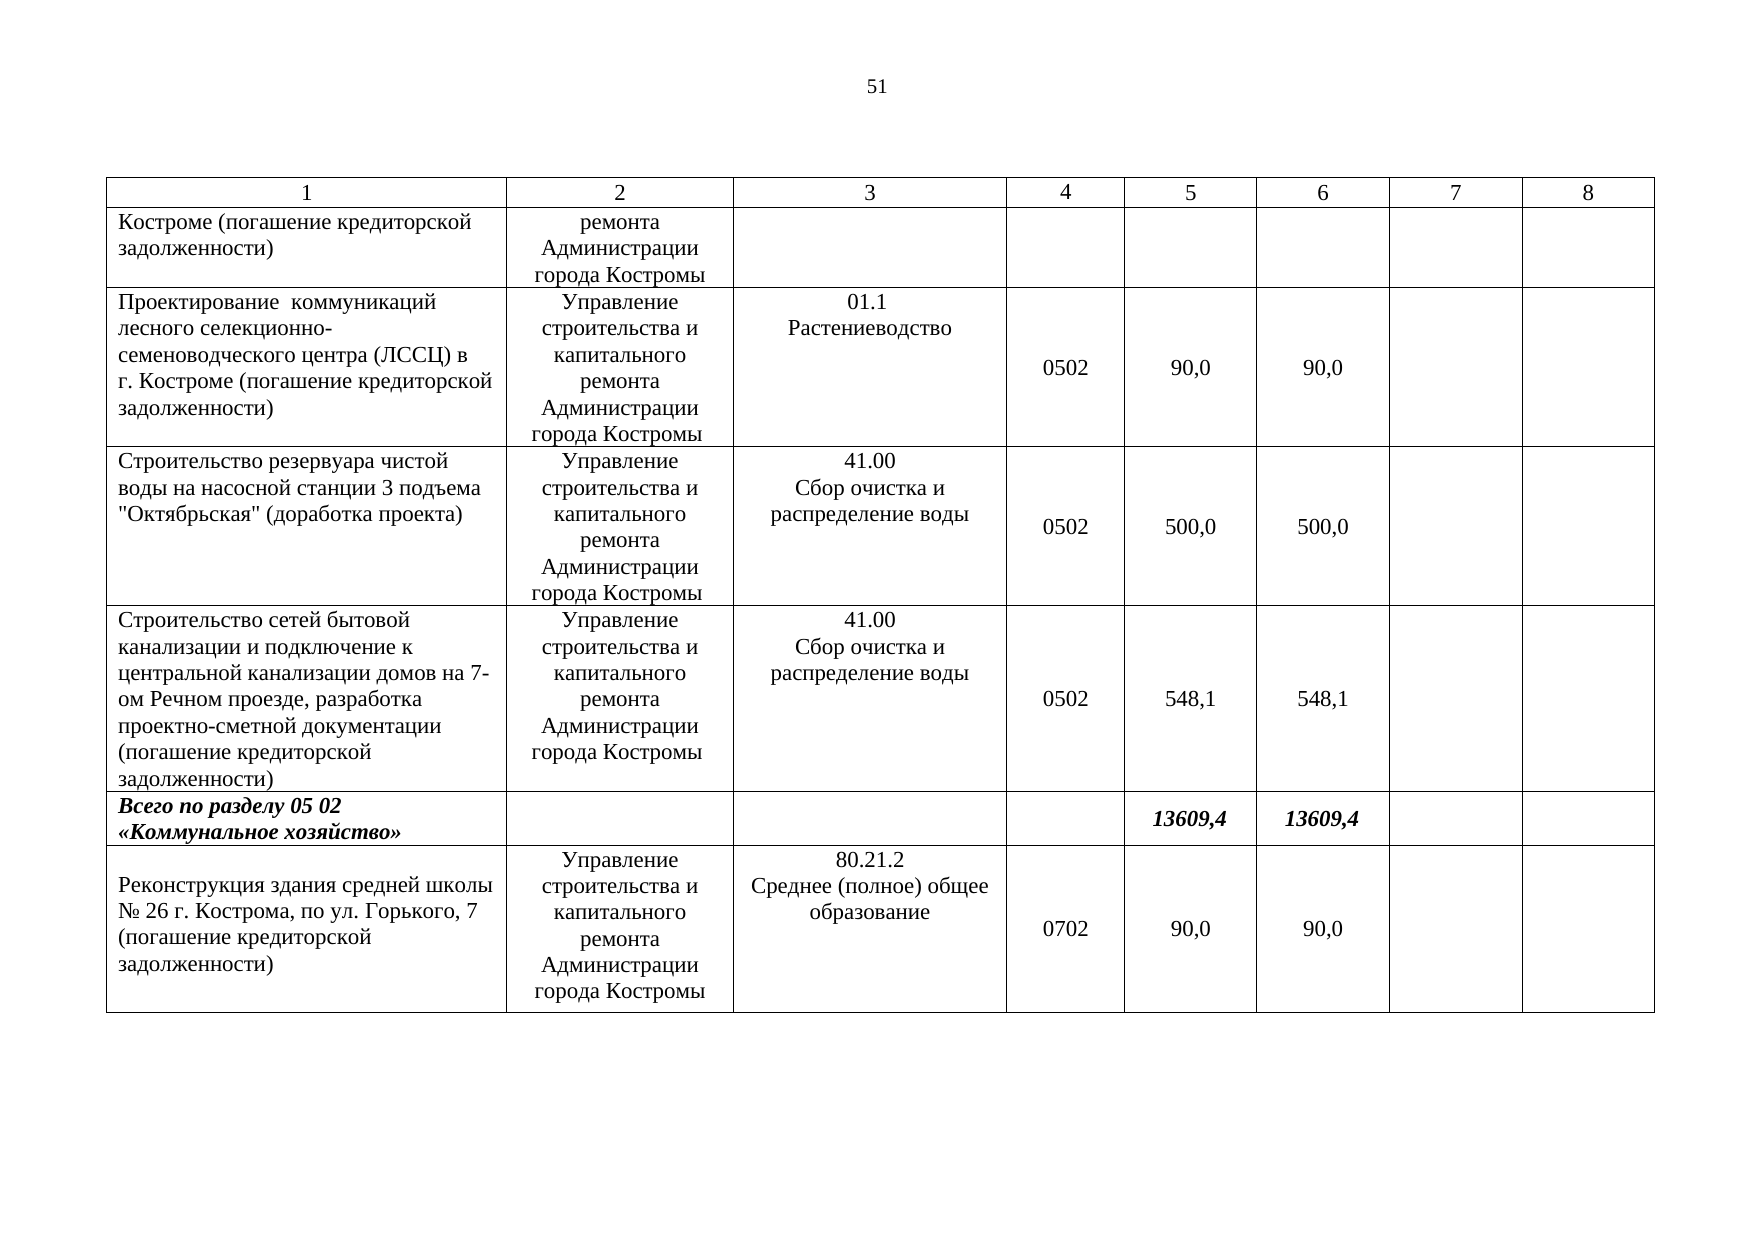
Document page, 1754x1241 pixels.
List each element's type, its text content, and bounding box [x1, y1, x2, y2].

table_cell Костроме (погашение кредиторской задолженности) [107, 208, 506, 287]
table_cell 500,0 [1257, 447, 1389, 605]
table_cell ремонта Администрации города Костромы [507, 208, 733, 287]
table_cell Управление строительства и капитального ремонта Администрации города Костромы [507, 606, 733, 791]
table_cell 0502 [1007, 288, 1124, 446]
table_header 7 [1390, 178, 1522, 207]
table_cell [1125, 208, 1256, 287]
table_cell Строительство резервуара чистой воды на насосной станции 3 подъема "Октябрьская" (доработка проекта) [107, 447, 506, 605]
table_cell 90,0 [1125, 846, 1256, 1012]
table_cell Управление строительства и капитального ремонта Администрации города Костромы [507, 846, 733, 1012]
table_cell Управление строительства и капитального ремонта Администрации города Костромы [507, 288, 733, 446]
table_cell Реконструкция здания средней школы № 26 г. Кострома, по ул. Горького, 7 (погашение кредиторской задолженности) [107, 846, 506, 1012]
table_cell 01.1 Растениеводство [734, 288, 1006, 446]
table_header 8 [1523, 178, 1654, 207]
table_cell 90,0 [1257, 288, 1389, 446]
table_cell Проектирование коммуникаций лесного селекционно-семеноводческого центра (ЛССЦ) в г. Костроме (погашение кредиторской задолженности) [107, 288, 506, 446]
table_cell [1390, 288, 1522, 446]
table_cell [734, 792, 1006, 845]
table_cell 13609,4 [1257, 792, 1389, 845]
table_header 6 [1257, 178, 1389, 207]
table_cell [1655, 207, 1700, 287]
table_cell Строительство сетей бытовой канализации и подключение к центральной канализации домов на 7-ом Речном проезде, разработка проектно-сметной документации (погашение кредиторской задолженности) [107, 606, 506, 791]
table_cell [1523, 846, 1654, 1012]
table_cell 548,1 [1125, 606, 1256, 791]
table_cell [1655, 791, 1700, 845]
table_cell 500,0 [1125, 447, 1256, 605]
table_cell 90,0 [1257, 846, 1389, 1012]
table_cell [1390, 846, 1522, 1012]
table_cell 80.21.2 Среднее (полное) общее образование [734, 846, 1006, 1012]
table_cell 0502 [1007, 447, 1124, 605]
table_cell 41.00 Сбор очистка и распределение воды [734, 606, 1006, 791]
table_cell [1655, 845, 1700, 1012]
table_cell [1523, 447, 1654, 605]
table_cell [1390, 208, 1522, 287]
table_cell [1007, 208, 1124, 287]
table_cell 0502 [1007, 606, 1124, 791]
table_cell [1007, 792, 1124, 845]
table_cell [507, 792, 733, 845]
table_header 5 [1125, 178, 1256, 207]
table_cell [1655, 605, 1700, 791]
table_cell [1523, 208, 1654, 287]
table_cell 90,0 [1125, 288, 1256, 446]
table_cell [1655, 446, 1700, 605]
table_cell [1655, 287, 1700, 446]
table_cell [734, 208, 1006, 287]
table_cell 41.00 Сбор очистка и распределение воды [734, 447, 1006, 605]
table_cell Всего по разделу 05 02 «Коммунальное хозяйство» [107, 792, 506, 845]
table_cell 0702 [1007, 846, 1124, 1012]
table_cell [1523, 606, 1654, 791]
table_cell [1390, 792, 1522, 845]
table_cell 13609,4 [1125, 792, 1256, 845]
table_cell 548,1 [1257, 606, 1389, 791]
table_cell [1390, 447, 1522, 605]
table_header 4 [1007, 178, 1124, 207]
table_header 3 [734, 178, 1006, 207]
table_header 1 [107, 178, 506, 207]
table_cell [1523, 288, 1654, 446]
table_cell [1390, 606, 1522, 791]
table_header 2 [507, 178, 733, 207]
table_cell [1523, 792, 1654, 845]
table_cell Управление строительства и капитального ремонта Администрации города Костромы [507, 447, 733, 605]
table_header [1655, 177, 1700, 207]
table_cell [1257, 208, 1389, 287]
